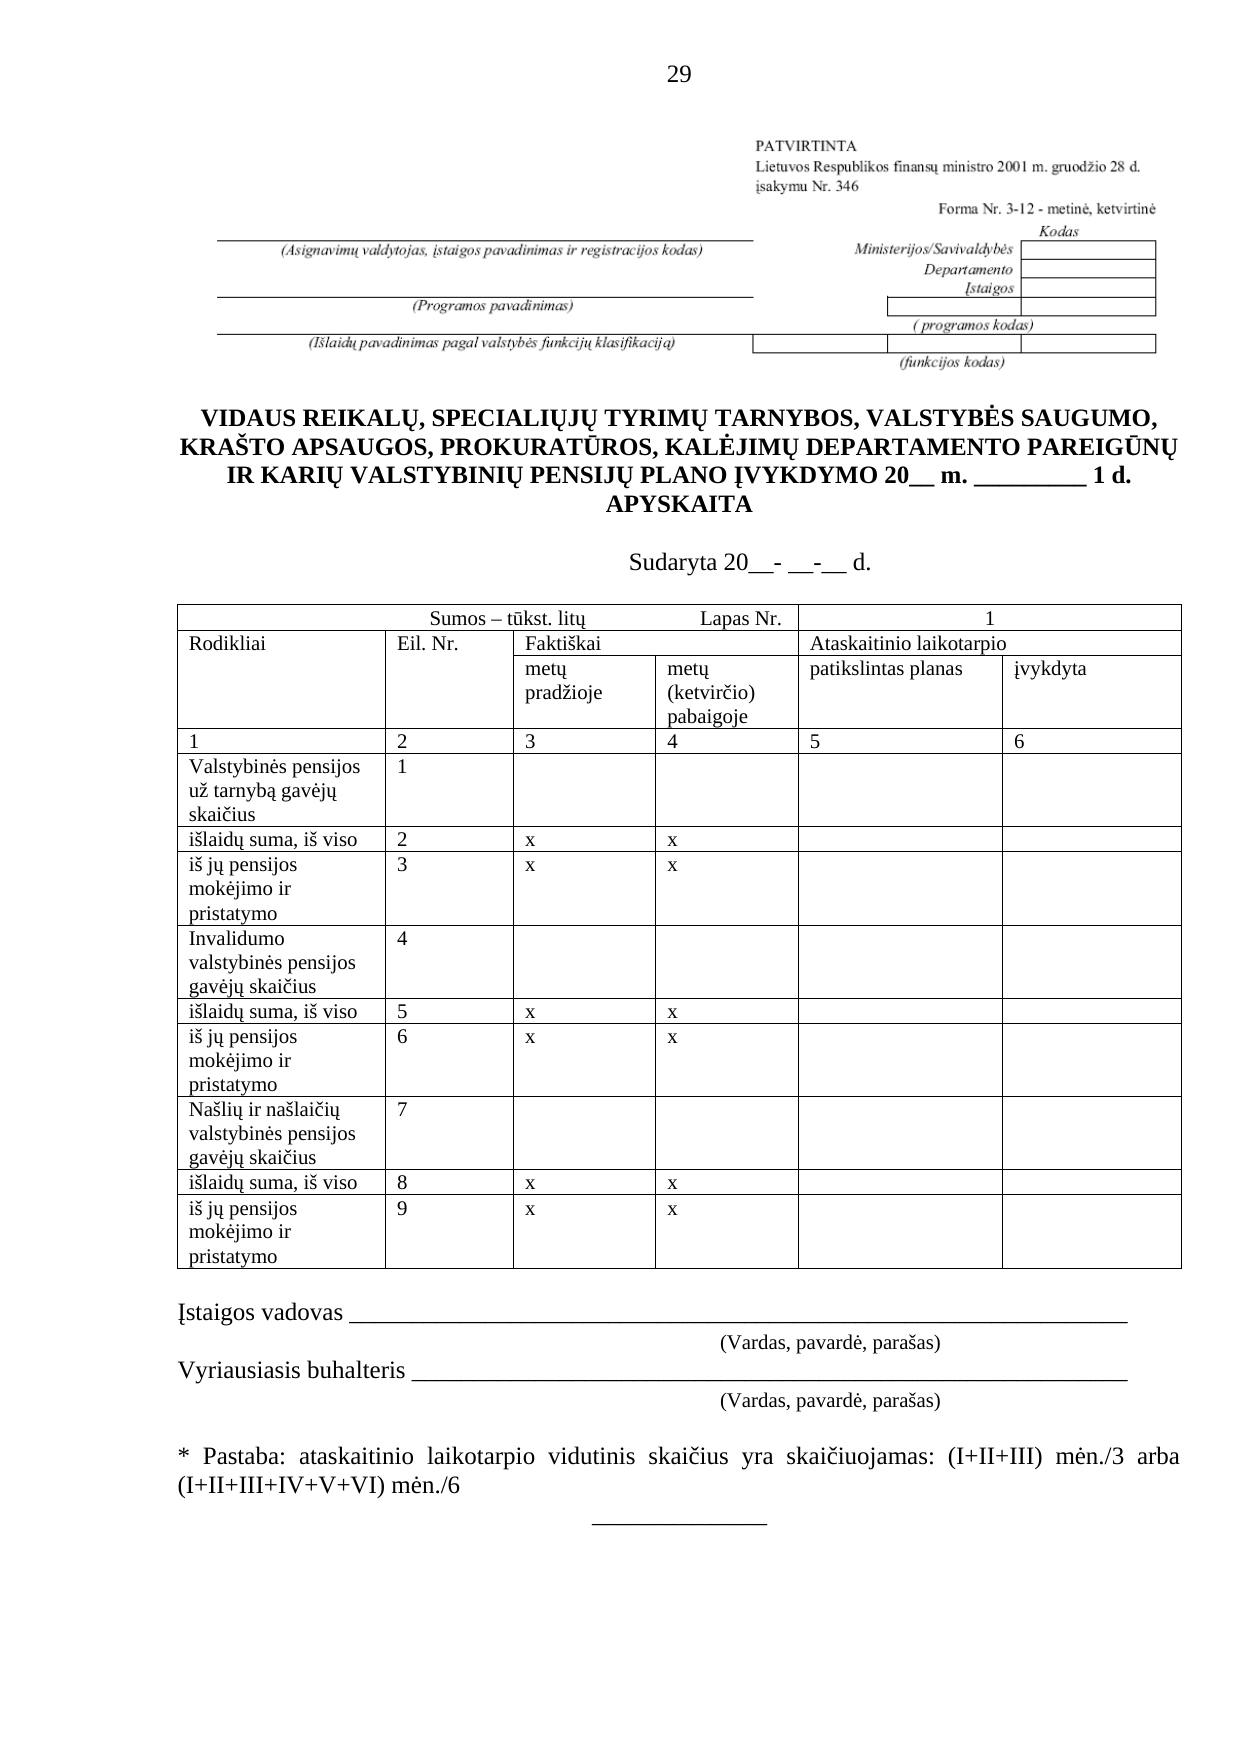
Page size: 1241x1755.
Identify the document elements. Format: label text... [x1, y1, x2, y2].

text * Pastaba: ataskaitinio laikotarpio vidutinis skaičius yra skaičiuojamas: (I+II+III) mėn./3 arba (I+II+III+IV+V+VI) mėn./6 [177, 1441, 1181, 1499]
table_cell Eil. Nr. [386, 631, 513, 728]
table_cell [1003, 999, 1181, 1023]
table_cell 2 [386, 729, 513, 753]
table_cell Ataskaitinio laikotarpio [799, 631, 1181, 654]
table_cell 6 [1003, 729, 1181, 753]
table_cell patikslintas planas [799, 656, 1002, 728]
table_cell [1003, 754, 1181, 826]
table_cell [1003, 1024, 1181, 1096]
table_cell x [656, 1024, 798, 1096]
table_cell 5 [386, 999, 513, 1023]
table_cell x [656, 852, 798, 924]
table_cell išlaidų suma, iš viso [178, 1170, 385, 1194]
table_cell metų (ketvirčio) pabaigoje [656, 656, 798, 728]
table_cell x [514, 1024, 655, 1096]
table_cell x [656, 1170, 798, 1194]
table_cell x [514, 852, 655, 924]
table_header 1 [799, 605, 1181, 629]
text (Vardas, pavardė, parašas) [177, 1326, 1181, 1355]
table_cell x [514, 1170, 655, 1194]
table_cell 8 [386, 1170, 513, 1194]
table_cell 3 [386, 852, 513, 924]
table_cell Valstybinės pensijos už tarnybą gavėjų skaičius [178, 754, 385, 826]
table_cell [656, 926, 798, 998]
table_cell [514, 1097, 655, 1169]
table_cell [799, 1097, 1002, 1169]
table_cell [1003, 926, 1181, 998]
table_cell 7 [386, 1097, 513, 1169]
table_cell x [656, 999, 798, 1023]
table_cell iš jų pensijos mokėjimo ir pristatymo [178, 1195, 385, 1268]
table_cell [1003, 852, 1181, 924]
table_cell [656, 754, 798, 826]
table_cell Rodikliai [178, 631, 385, 728]
table_cell [656, 1097, 798, 1169]
table_cell x [656, 1195, 798, 1268]
table_cell [799, 754, 1002, 826]
table_cell 5 [799, 729, 1002, 753]
table_cell 4 [386, 926, 513, 998]
table_cell [1003, 1195, 1181, 1268]
text Vyriausiasis buhalteris [177, 1355, 1181, 1384]
table_cell Invalidumo valstybinės pensijos gavėjų skaičius [178, 926, 385, 998]
text Sudaryta 20__- __-__ d. [177, 547, 1181, 576]
text ______________ [177, 1499, 1181, 1527]
table_cell 3 [514, 729, 655, 753]
table_cell [1003, 1170, 1181, 1194]
table_cell [799, 926, 1002, 998]
table_cell [799, 852, 1002, 924]
text Įstaigos vadovas [177, 1297, 1181, 1326]
table_cell išlaidų suma, iš viso [178, 999, 385, 1023]
table_cell [799, 1170, 1002, 1194]
table_cell [799, 827, 1002, 851]
table_cell x [656, 827, 798, 851]
table_cell [1003, 827, 1181, 851]
table_cell 4 [656, 729, 798, 753]
table_cell Našlių ir našlaičių valstybinės pensijos gavėjų skaičius [178, 1097, 385, 1169]
table_cell iš jų pensijos mokėjimo ir pristatymo [178, 1024, 385, 1096]
table_cell 1 [386, 754, 513, 826]
table_cell įvykdyta [1003, 656, 1181, 728]
table_cell [1003, 1097, 1181, 1169]
table_cell išlaidų suma, iš viso [178, 827, 385, 851]
table_cell [799, 999, 1002, 1023]
table_cell [514, 754, 655, 826]
table_header Sumos – tūkst. litų Lapas Nr. [178, 605, 798, 629]
table_cell 2 [386, 827, 513, 851]
table_cell metų pradžioje [514, 656, 655, 728]
table_cell [799, 1024, 1002, 1096]
table_cell Faktiškai [514, 631, 798, 654]
table_cell iš jų pensijos mokėjimo ir pristatymo [178, 852, 385, 924]
table_cell x [514, 1195, 655, 1268]
table_cell 1 [178, 729, 385, 753]
table_cell [514, 926, 655, 998]
table_cell 6 [386, 1024, 513, 1096]
table_cell 9 [386, 1195, 513, 1268]
text VIDAUS REIKALŲ, SPECIALIŲJŲ TYRIMŲ TARNYBOS, VALSTYBĖS SAUGUMO, KRAŠTO APSAUGOS, PROKURATŪROS, KALĖJIMŲ DEPARTAMENTO PAREIGŪNŲ IR KARIŲ VALSTYBINIŲ PENSIJŲ PLANO ĮVYKDYMO 20__ m. _________ 1 d. APYSKAITA [177, 403, 1181, 518]
text (Vardas, pavardė, parašas) [177, 1384, 1181, 1412]
table_cell x [514, 827, 655, 851]
table_cell x [514, 999, 655, 1023]
table_cell [799, 1195, 1002, 1268]
